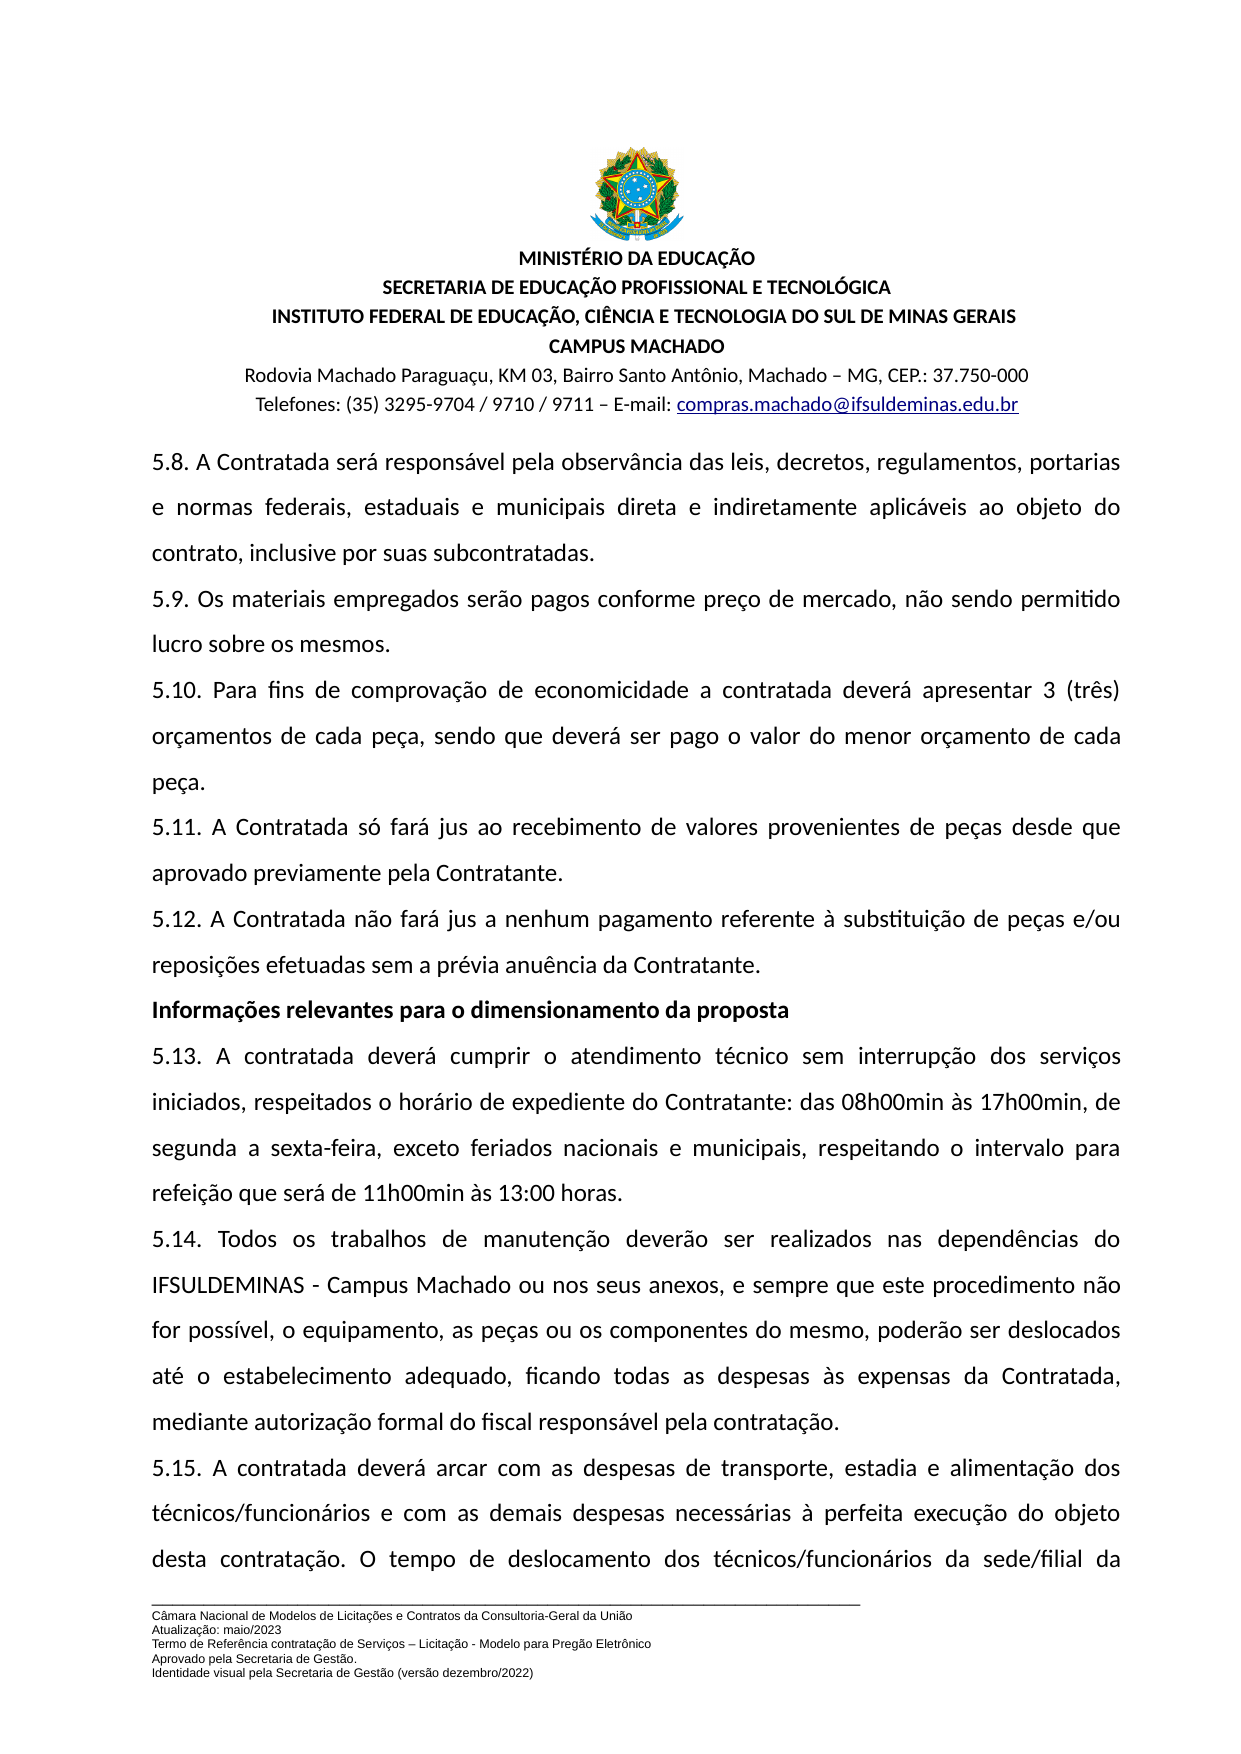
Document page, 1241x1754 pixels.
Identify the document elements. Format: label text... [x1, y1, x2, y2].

picture [630, 236, 645, 241]
text 5.15. A contratada deverá arcar com as despesas de transporte, estadia e alimentação dos técnicos/funcionários e com as demais despesas necessárias à perfeita execução do objeto desta contratação. O tempo de deslocamento dos técnicos/funcionários da sede/filial da [152, 1452, 1122, 1574]
picture [656, 223, 665, 228]
text 5.10. Para fins de comprovação de economicidade a contratada deverá apresentar 3 (três) orçamentos de cada peça, sendo que deverá ser pago o valor do menor orçamento de cada peça. [152, 674, 1122, 796]
picture [652, 219, 684, 241]
text 5.11. A Contratada só fará jus ao recebimento de valores provenientes de peças desde que aprovado previamente pela Contratante. [152, 812, 1122, 888]
picture [590, 147, 684, 241]
text 5.13. A contratada deverá cumprir o atendimento técnico sem interrupção dos serviços iniciados, respeitados o horário de expediente do Contratante: das 08h00min às 17h00min, de segunda a sexta-feira, exceto feriados nacionais e municipais, respeitando o intervalo para refeição que será de 11h00min às 13:00 horas. [152, 1040, 1122, 1208]
text Informações relevantes para o dimensionamento da proposta [152, 994, 1122, 1025]
text 5.8. A Contratada será responsável pela observância das leis, decretos, regulamentos, portarias e normas federais, estaduais e municipais direta e indiretamente aplicáveis ao objeto do contrato, inclusive por suas subcontratadas. [152, 446, 1122, 568]
text 5.14. Todos os trabalhos de manutenção deverão ser realizados nas dependências do IFSULDEMINAS - Campus Machado ou nos seus anexos, e sempre que este procedimento não for possível, o equipamento, as peças ou os componentes do mesmo, poderão ser deslocados até o estabelecimento adequado, ficando todas as despesas às expensas da Contratada, mediante autorização formal do fiscal responsável pela contratação. [152, 1223, 1122, 1437]
text 5.9. Os materiais empregados serão pagos conforme preço de mercado, não sendo permitido lucro sobre os mesmos. [152, 583, 1122, 659]
text 5.12. A Contratada não fará jus a nenhum pagamento referente à substituição de peças e/ou reposições efetuadas sem a prévia anuência da Contratante. [152, 903, 1122, 979]
